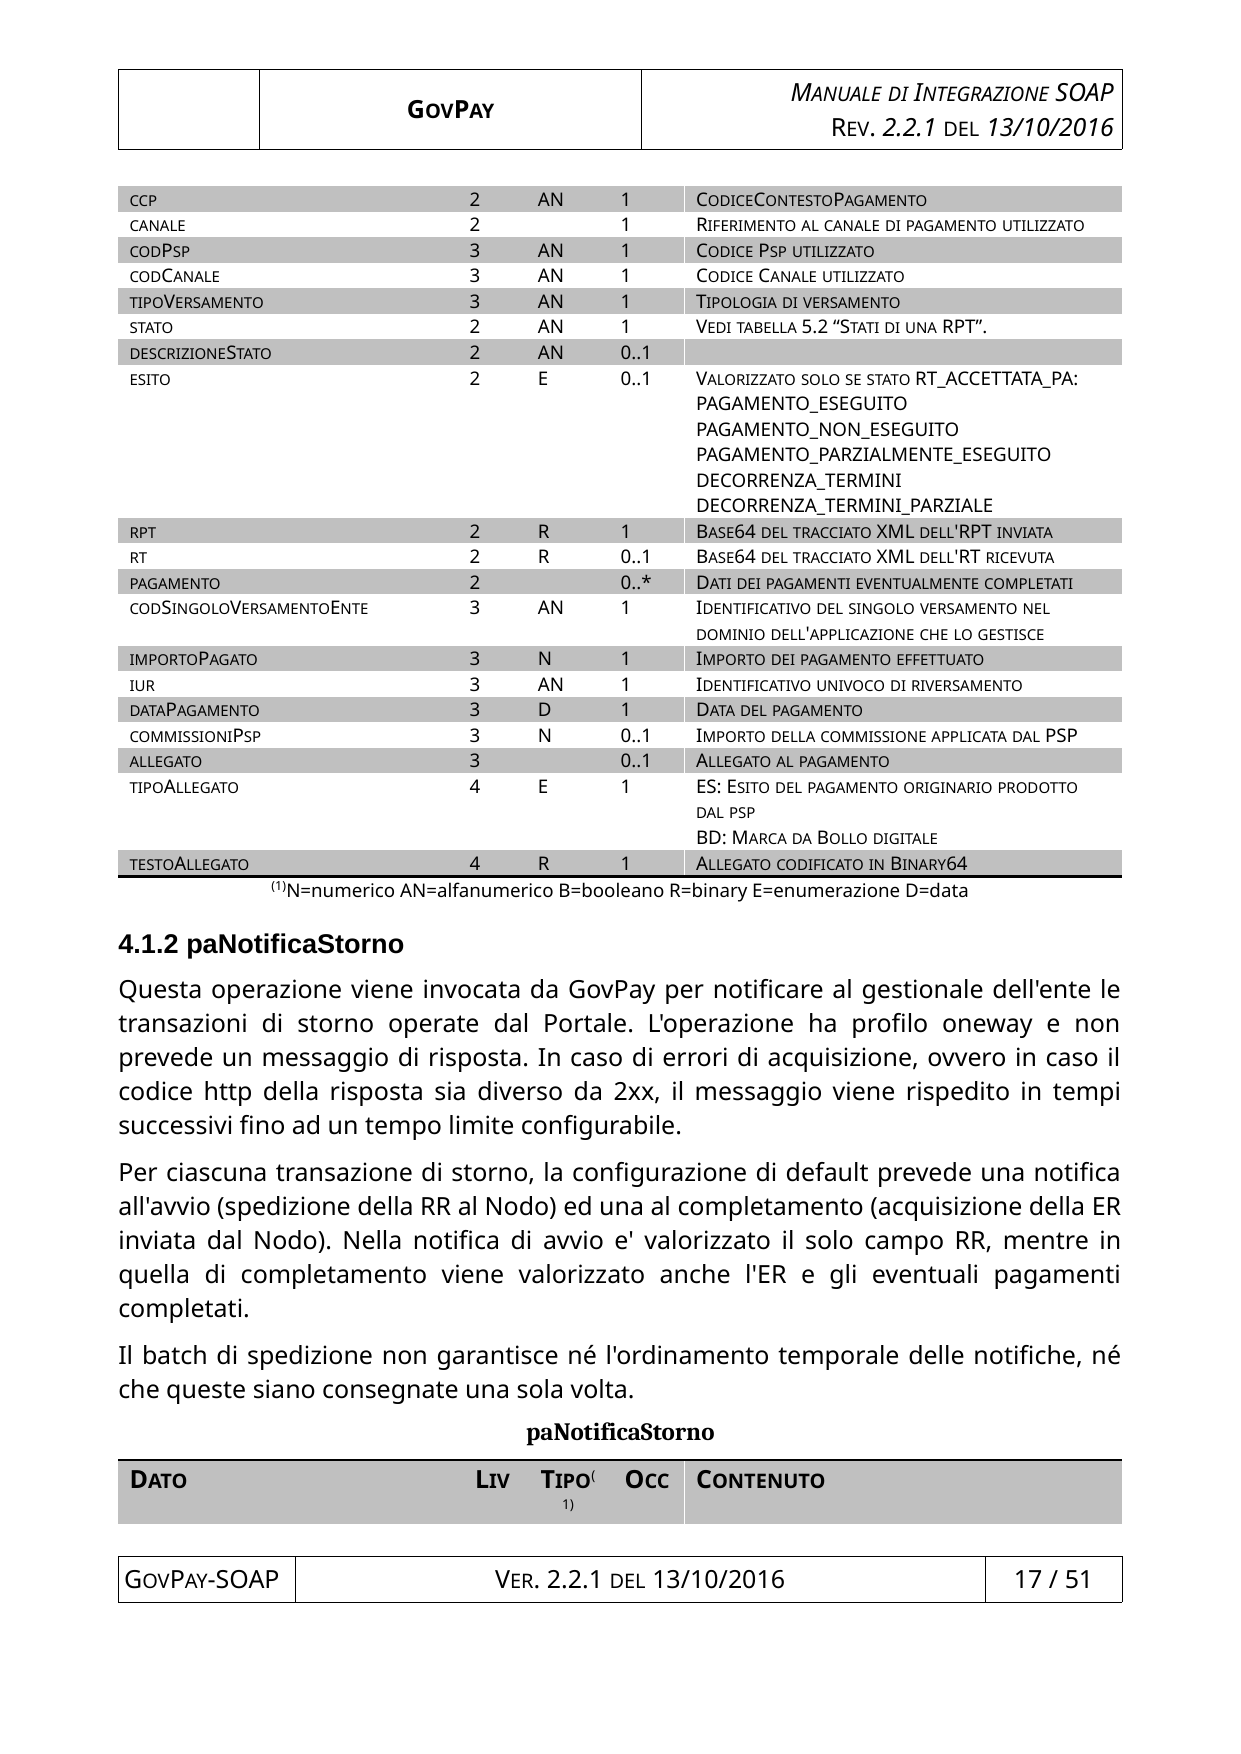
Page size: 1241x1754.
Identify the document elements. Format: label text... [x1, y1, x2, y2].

table_cell Valorizzato solo se stato RT_ACCETTATA_PA: PAGAMENTO_ESEGUITO PAGAMENTO_NON_ESEGUITO PAGAMENTO_PARZIALMENTE_ESEGUITO DECORRENZA_TERMINI DECORRENZA_TERMINI_PARZIALE [685, 365, 1122, 518]
table_cell 1 [609, 773, 684, 850]
table_cell 1 [609, 263, 684, 288]
table_cell Allegato codificato in Binary64 [685, 850, 1122, 875]
table_cell AN [526, 288, 609, 314]
table_cell 2 [458, 544, 526, 569]
text Per ciascuna transazione di storno, la configurazione di default prevede una notifica all'avvio (spedizione della RR al Nodo) ed una al completamento (acquisizione della ER inviata dal Nodo). Nella notifica di avvio e' valorizzato il solo campo RR, mentre in quella di completamento viene valorizzato anche l'ER e gli eventuali pagamenti completati. [118, 1154, 1122, 1325]
table_cell D [526, 697, 609, 722]
table_cell Data del pagamento [685, 697, 1122, 722]
table_cell R [526, 518, 609, 543]
table_cell Base64 del tracciato XML dell'RT ricevuta [685, 544, 1122, 569]
table_cell CodiceContestoPagamento [685, 186, 1122, 212]
table_cell N [526, 722, 609, 748]
table_cell 0..1 [609, 365, 684, 518]
table_cell 3 [458, 697, 526, 722]
table_cell allegato [118, 748, 458, 773]
table_cell 1 [609, 186, 684, 212]
table_cell codSingoloVersamentoEnte [118, 595, 458, 646]
text (1)N=numerico AN=alfanumerico B=booleano R=binary E=enumerazione D=data [118, 878, 1122, 903]
table_cell AN [526, 595, 609, 646]
table_cell 3 [458, 263, 526, 288]
table_cell ccp [118, 186, 458, 212]
table_cell importoPagato [118, 646, 458, 671]
table_cell [526, 569, 609, 594]
table_cell 1 [609, 237, 684, 263]
table_cell rt [118, 544, 458, 569]
table_cell Codice Psp utilizzato [685, 237, 1122, 263]
table_cell 1 [609, 288, 684, 314]
table_cell 1 [609, 518, 684, 543]
table_cell descrizioneStato [118, 339, 458, 365]
table_cell 1 [609, 671, 684, 697]
table_cell AN [526, 263, 609, 288]
table_cell 1 [609, 697, 684, 722]
table_cell iur [118, 671, 458, 697]
table_cell [526, 748, 609, 773]
table_cell Dati dei pagamenti eventualmente completati [685, 569, 1122, 594]
table_cell 1 [609, 646, 684, 671]
table_cell AN [526, 671, 609, 697]
table_cell stato [118, 314, 458, 339]
table_cell [685, 339, 1122, 365]
table_cell E [526, 365, 609, 518]
table_cell 3 [458, 722, 526, 748]
table_cell 3 [458, 595, 526, 646]
table_cell pagamento [118, 569, 458, 594]
table_cell testoAllegato [118, 850, 458, 875]
table_cell Base64 del tracciato XML dell'RPT inviata [685, 518, 1122, 543]
table_cell [526, 212, 609, 237]
table_cell 3 [458, 237, 526, 263]
table_cell 2 [458, 518, 526, 543]
table_cell 0..1 [609, 339, 684, 365]
table_cell 2 [458, 186, 526, 212]
table_cell dataPagamento [118, 697, 458, 722]
text Il batch di spedizione non garantisce né l'ordinamento temporale delle notifiche, né che queste siano consegnate una sola volta. [118, 1337, 1122, 1405]
table_cell 1 [609, 850, 684, 875]
table_cell Vedi tabella 5.2 “Stati di una RPT”. [685, 314, 1122, 339]
table_cell 4 [458, 850, 526, 875]
table_cell esito [118, 365, 458, 518]
table_cell codCanale [118, 263, 458, 288]
table_cell 4 [458, 773, 526, 850]
table_cell 3 [458, 646, 526, 671]
table_cell Riferimento al canale di pagamento utilizzato [685, 212, 1122, 237]
table_cell 0..1 [609, 722, 684, 748]
table_cell AN [526, 314, 609, 339]
table_cell tipoVersamento [118, 288, 458, 314]
table_cell AN [526, 186, 609, 212]
table_cell 1 [609, 314, 684, 339]
table_cell Identificativo univoco di riversamento [685, 671, 1122, 697]
table_cell R [526, 850, 609, 875]
table_cell 1 [609, 212, 684, 237]
table_cell Contenuto [685, 1461, 1122, 1524]
table_cell 2 [458, 314, 526, 339]
table_cell 1 [609, 595, 684, 646]
table_cell Identificativo del singolo versamento nel dominio dell'applicazione che lo gestisce [685, 595, 1122, 646]
table_cell 0..* [609, 569, 684, 594]
table_cell Importo dei pagamento effettuato [685, 646, 1122, 671]
table_cell Codice Canale utilizzato [685, 263, 1122, 288]
subtitle paNotificaStorno [118, 928, 1122, 959]
table_header paNotificaStorno [118, 1418, 1122, 1459]
table_cell 3 [458, 748, 526, 773]
table_cell ES: Esito del pagamento originario prodotto dal psp BD: Marca da Bollo digitale [685, 773, 1122, 850]
table_cell Importo della commissione applicata dal PSP [685, 722, 1122, 748]
table_cell AN [526, 339, 609, 365]
table_cell 2 [458, 339, 526, 365]
text Questa operazione viene invocata da GovPay per notificare al gestionale dell'ente le transazioni di storno operate dal Portale. L'operazione ha profilo oneway e non prevede un messaggio di risposta. In caso di errori di acquisizione, ovvero in caso il codice http della risposta sia diverso da 2xx, il messaggio viene rispedito in tempi successivi fino ad un tempo limite configurabile. [118, 972, 1122, 1142]
table_cell 0..1 [609, 748, 684, 773]
table_cell N [526, 646, 609, 671]
table_cell Allegato al pagamento [685, 748, 1122, 773]
table_cell 3 [458, 288, 526, 314]
table_cell 2 [458, 365, 526, 518]
table_cell Dato [118, 1461, 458, 1524]
table_cell 2 [458, 569, 526, 594]
table_cell commissioniPsp [118, 722, 458, 748]
table_cell AN [526, 237, 609, 263]
table_cell Occ [609, 1461, 684, 1524]
table_cell Tipo(1) [526, 1461, 609, 1524]
table_cell codPsp [118, 237, 458, 263]
table_cell R [526, 544, 609, 569]
table_cell Tipologia di versamento [685, 288, 1122, 314]
table_cell canale [118, 212, 458, 237]
table_cell tipoAllegato [118, 773, 458, 850]
table_cell Liv [458, 1461, 526, 1524]
table_cell rpt [118, 518, 458, 543]
table_cell 0..1 [609, 544, 684, 569]
table_cell E [526, 773, 609, 850]
table_cell 3 [458, 671, 526, 697]
table_cell 2 [458, 212, 526, 237]
